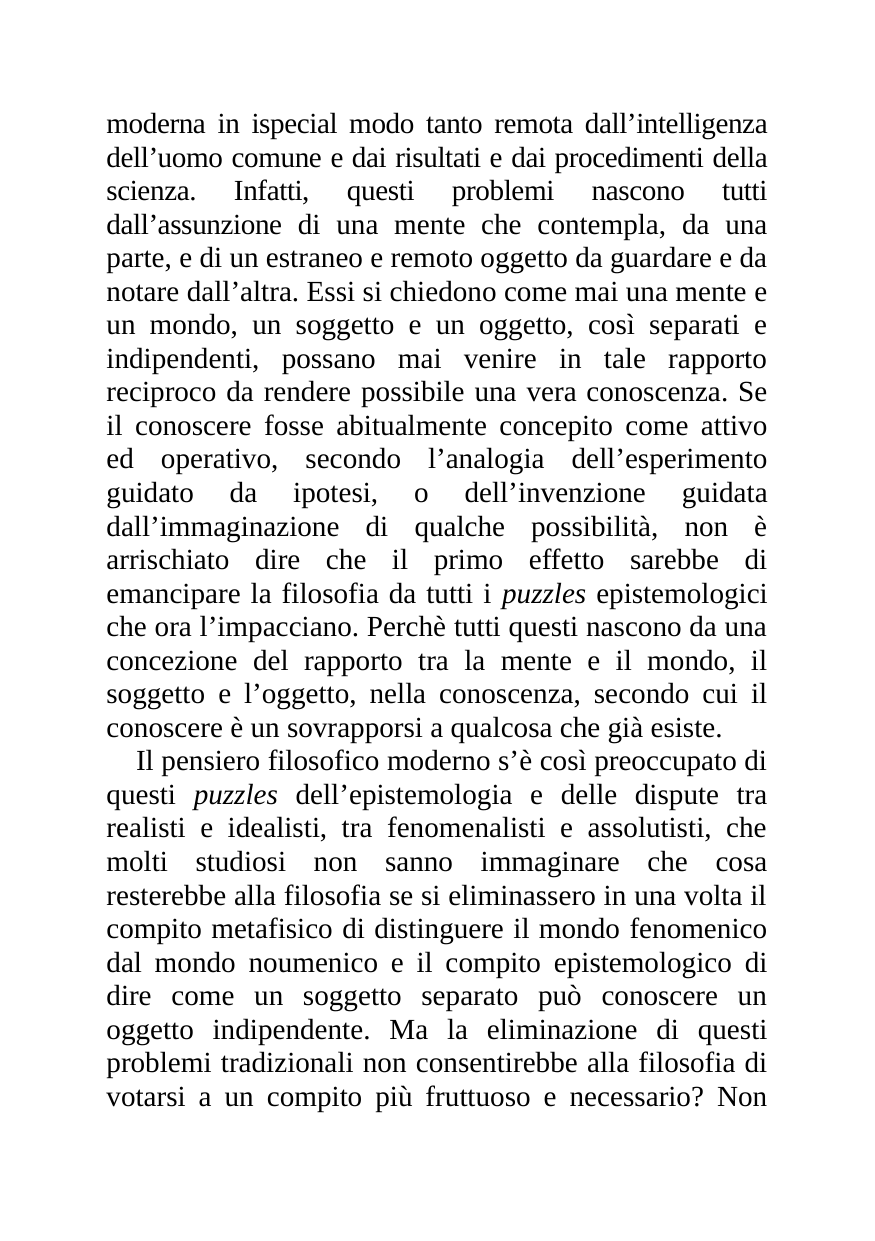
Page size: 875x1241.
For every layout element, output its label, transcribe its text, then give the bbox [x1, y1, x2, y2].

text Il pensiero filosofico moderno s’è così preoccupato di questi puzzles dell’epistemologia e delle dispute tra realisti e idealisti, tra fenomenalisti e assolutisti, che molti studiosi non sanno immaginare che cosa resterebbe alla filosofia se si eliminassero in una volta il compito metafisico di distinguere il mondo fenomenico dal mondo noumenico e il compito epistemologico di dire come un soggetto separato può conoscere un oggetto indipendente. Ma la eliminazione di questi problemi tradizionali non consentirebbe alla filosofia di votarsi a un compito più fruttuoso e necessario? Non [106, 743, 768, 1112]
text moderna in ispecial modo tanto remota dall’intelligenza dell’uomo comune e dai risultati e dai procedimenti della scienza. Infatti, questi problemi nascono tutti dall’assunzione di una mente che contempla, da una parte, e di un estraneo e remoto oggetto da guardare e da notare dall’altra. Essi si chiedono come mai una mente e un mondo, un soggetto e un oggetto, così separati e indipendenti, possano mai venire in tale rapporto reciproco da rendere possibile una vera conoscenza. Se il conoscere fosse abitualmente concepito come attivo ed operativo, secondo l’analogia dell’esperimento guidato da ipotesi, o dell’invenzione guidata dall’immaginazione di qualche possibilità, non è arrischiato dire che il primo effetto sarebbe di emancipare la filosofia da tutti i puzzles epistemologici che ora l’impacciano. Perchè tutti questi nascono da una concezione del rapporto tra la mente e il mondo, il soggetto e l’oggetto, nella conoscenza, secondo cui il conoscere è un sovrapporsi a qualcosa che già esiste. [106, 106, 768, 743]
